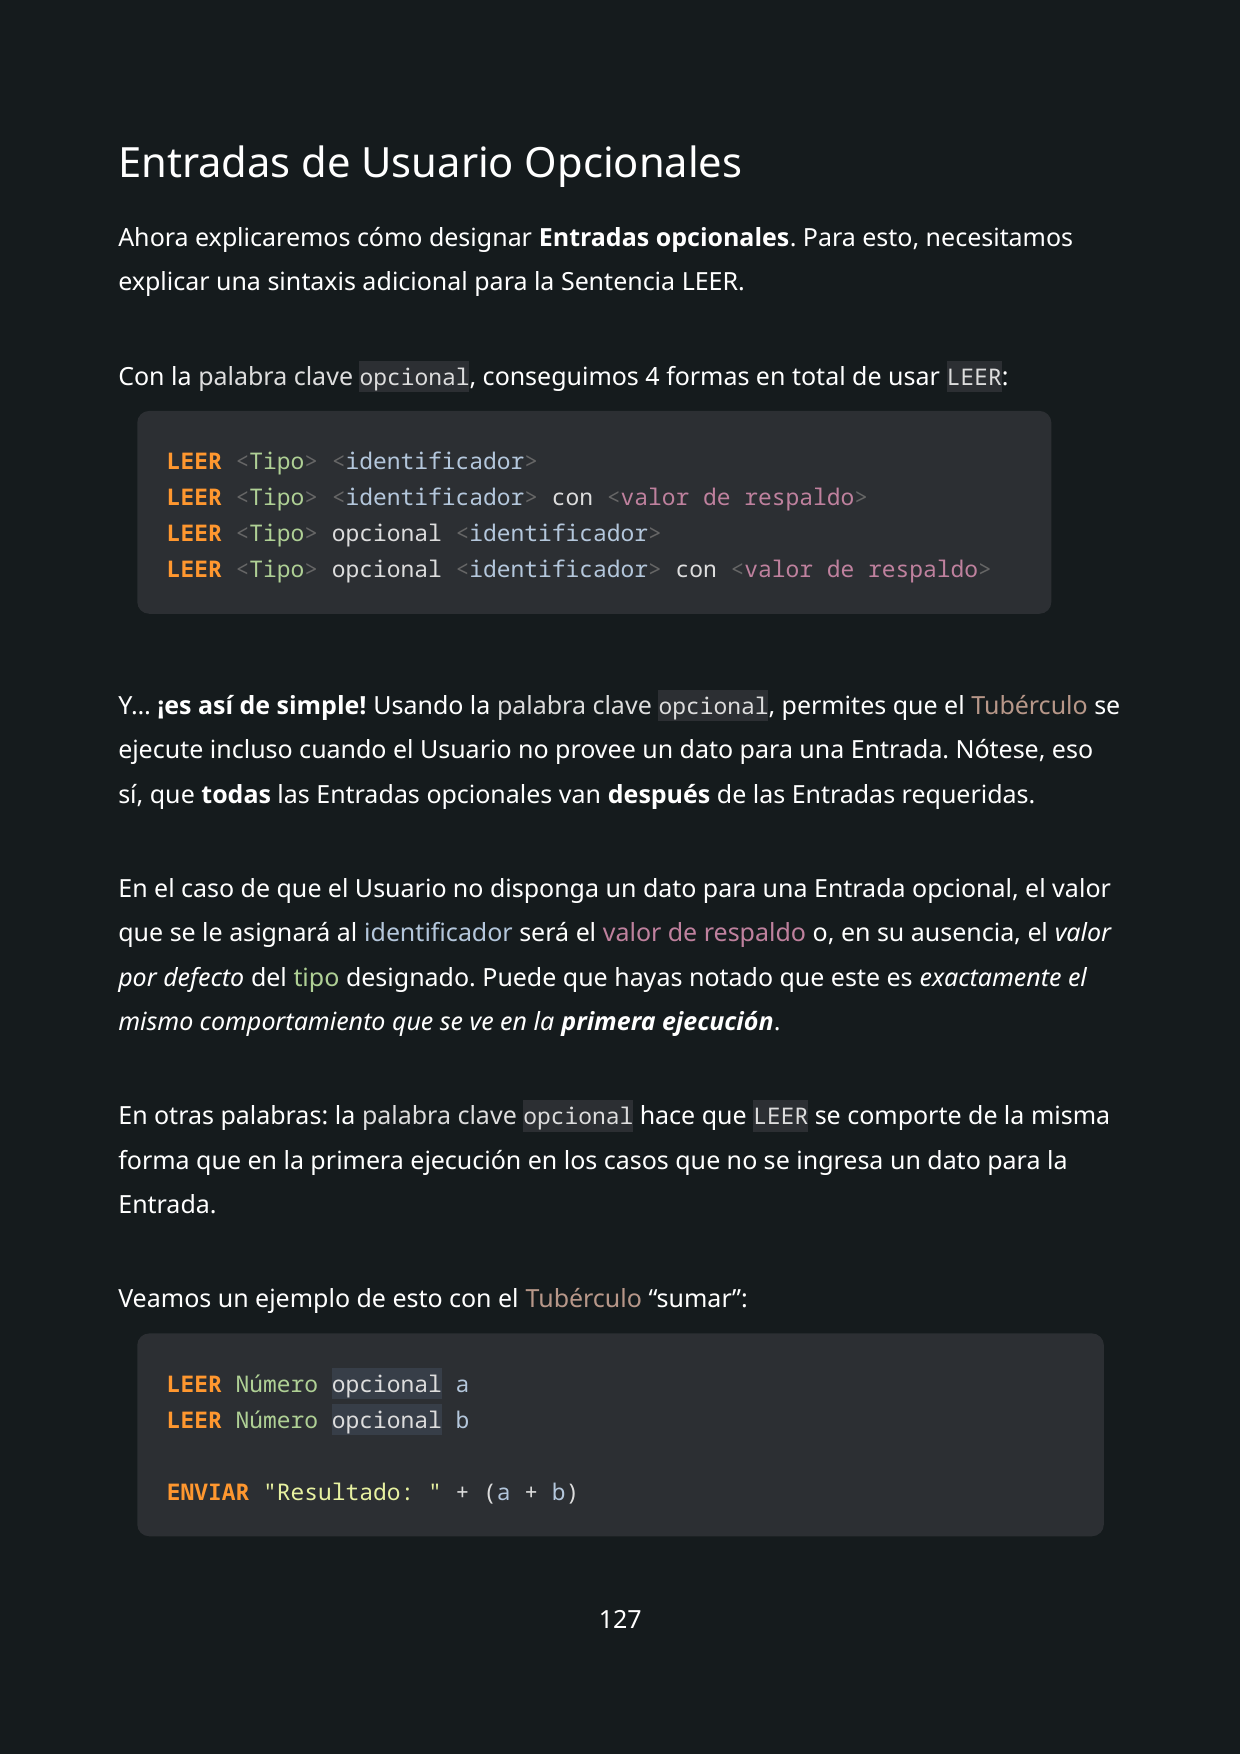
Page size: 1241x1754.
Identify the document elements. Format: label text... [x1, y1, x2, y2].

text Y… ¡es así de simple! Usando la palabra clave opcional, permites que el Tubérculo se ejecute incluso cuando el Usuario no provee un dato para una Entrada. Nótese, eso sí, que todas las Entradas opcionales van después de las Entradas requeridas. [118, 688, 1122, 810]
text Con la palabra clave opcional, conseguimos 4 formas en total de usar LEER: [118, 358, 1122, 392]
text Ahora explicaremos cómo designar Entradas opcionales. Para esto, necesitamos explicar una sintaxis adicional para la Sentencia LEER. [118, 220, 1122, 298]
subtitle Entradas de Usuario Opcionales [118, 133, 1122, 189]
text En el caso de que el Usuario no disponga un dato para una Entrada opcional, el valor que se le asignará al identificador será el valor de respaldo o, en su ausencia, el valor por defecto del tipo designado. Puede que hayas notado que este es exactamente el mismo comportamiento que se ve en la primera ejecución. [118, 871, 1122, 1038]
text Veamos un ejemplo de esto con el Tubérculo “sumar”: [118, 1281, 1122, 1315]
text En otras palabras: la palabra clave opcional hace que LEER se comporte de la misma forma que en la primera ejecución en los casos que no se ingresa un dato para la Entrada. [118, 1098, 1122, 1221]
